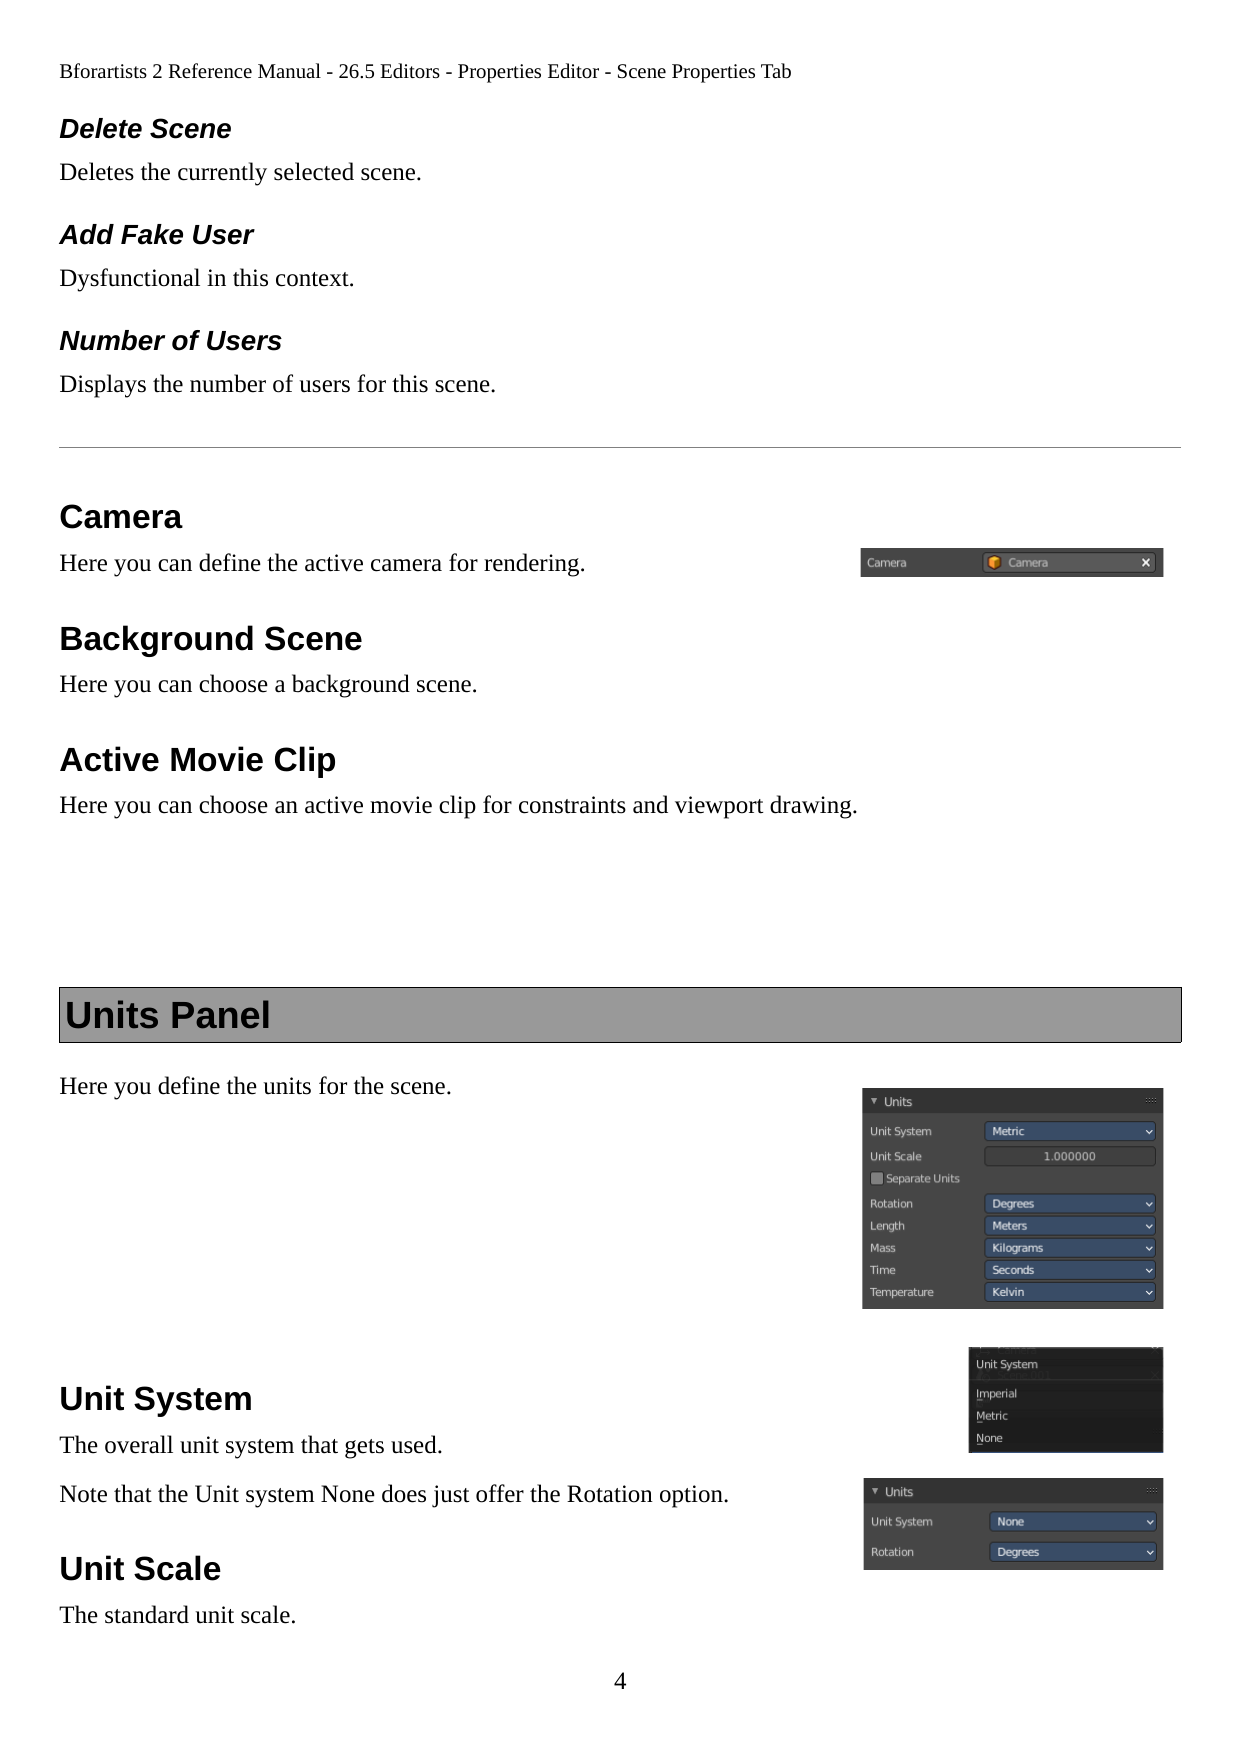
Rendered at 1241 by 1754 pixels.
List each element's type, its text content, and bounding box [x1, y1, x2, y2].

text Deletes the currently selected scene. [59, 157, 1181, 186]
text Here you can choose a background scene. [59, 669, 1181, 698]
subtitle Background Scene [59, 618, 1181, 657]
picture [968, 1347, 1164, 1453]
subtitle [1164, 1379, 1181, 1418]
subtitle Delete Scene [59, 113, 1181, 144]
text The overall unit system that gets used. [59, 1430, 1181, 1459]
picture [862, 1088, 1164, 1309]
subtitle Number of Users [59, 324, 1181, 356]
subtitle Unit System [59, 1379, 968, 1418]
picture [863, 1478, 1164, 1570]
text The standard unit scale. [59, 1600, 1181, 1629]
subtitle Active Movie Clip [59, 739, 1181, 778]
subtitle Unit Scale [59, 1549, 1181, 1588]
text Displays the number of users for this scene. [59, 369, 1181, 398]
text Here you can choose an active movie clip for constraints and viewport drawing. [59, 791, 1181, 819]
text Here you can define the active camera for rendering. [59, 548, 860, 577]
subtitle Camera [59, 497, 1181, 536]
text Here you define the units for the scene. [59, 1071, 1181, 1099]
text Dysfunctional in this context. [59, 263, 1181, 292]
subtitle Add Fake User [59, 218, 1181, 250]
picture [860, 548, 1164, 577]
text Note that the Unit system None does just offer the Rotation option. [59, 1479, 863, 1508]
table_header Units Panel [60, 988, 1181, 1042]
